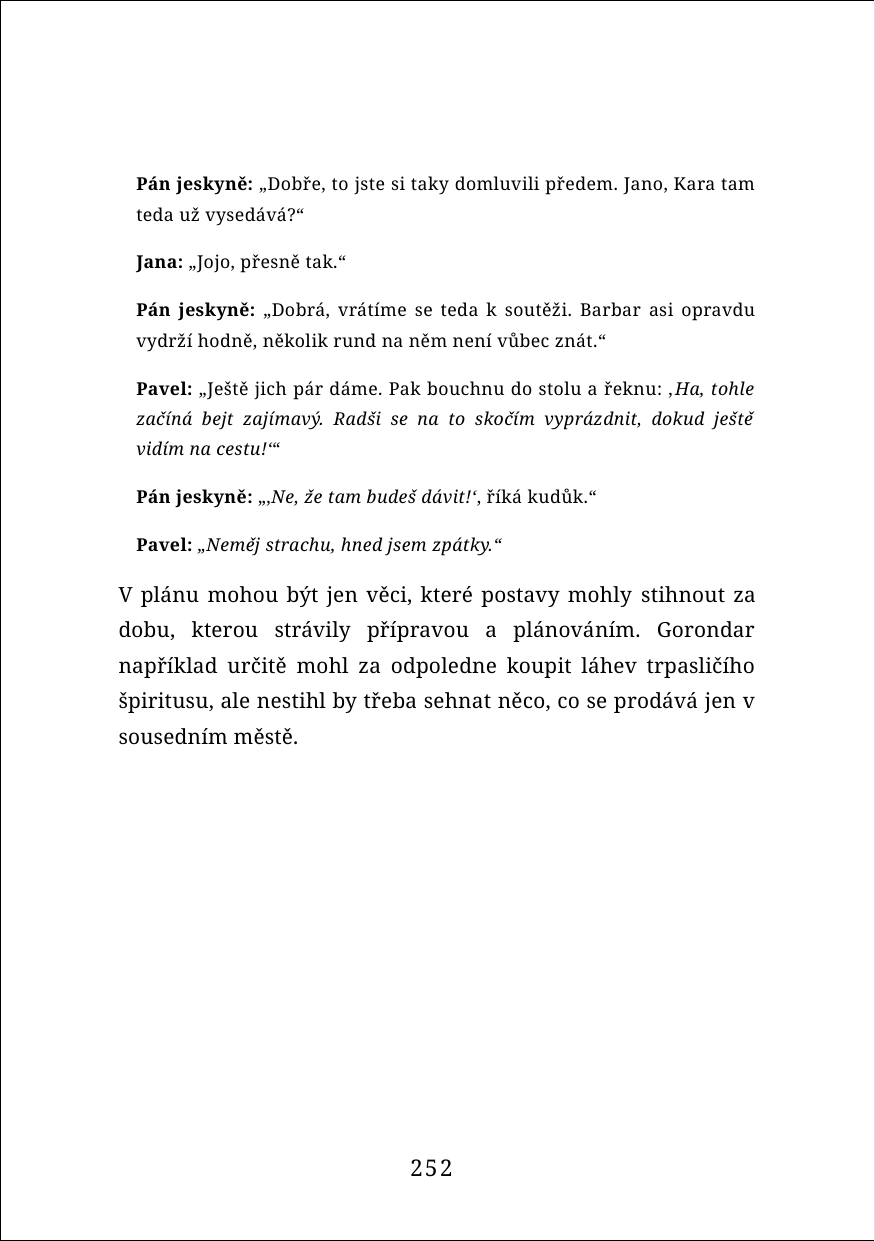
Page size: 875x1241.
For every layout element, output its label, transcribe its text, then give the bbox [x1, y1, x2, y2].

text Pavel: „Ještě jich pár dáme. Pak bouchnu do stolu a řeknu: ‚Ha, tohle začíná bejt zajímavý. Radši se na to skočím vyprázdnit, dokud ještě vidím na cestu!‘“ [136, 376, 756, 461]
text Jana: „Jojo, přesně tak.“ [136, 250, 756, 274]
text Pán jeskyně: „Dobře, to jste si taky domluvili předem. Jano, Kara tam teda už vysedává?“ [136, 172, 756, 226]
text V plánu mohou být jen věci, které postavy mohly stihnout za dobu, kterou strávily přípravou a plánováním. Gorondar například určitě mohl za odpoledne koupit láhev trpasličího špiritusu, ale nestihl by třeba sehnat něco, co se prodává jen v sousedním městě. [118, 580, 756, 751]
text Pán jeskyně: „‚Ne, že tam budeš dávit!‘, říká kudůk.“ [136, 484, 756, 508]
text Pavel: „Neměj strachu, hned jsem zpátky.“ [136, 532, 756, 556]
text Pán jeskyně: „Dobrá, vrátíme se teda k soutěži. Barbar asi opravdu vydrží hodně, několik rund na něm není vůbec znát.“ [136, 298, 756, 352]
